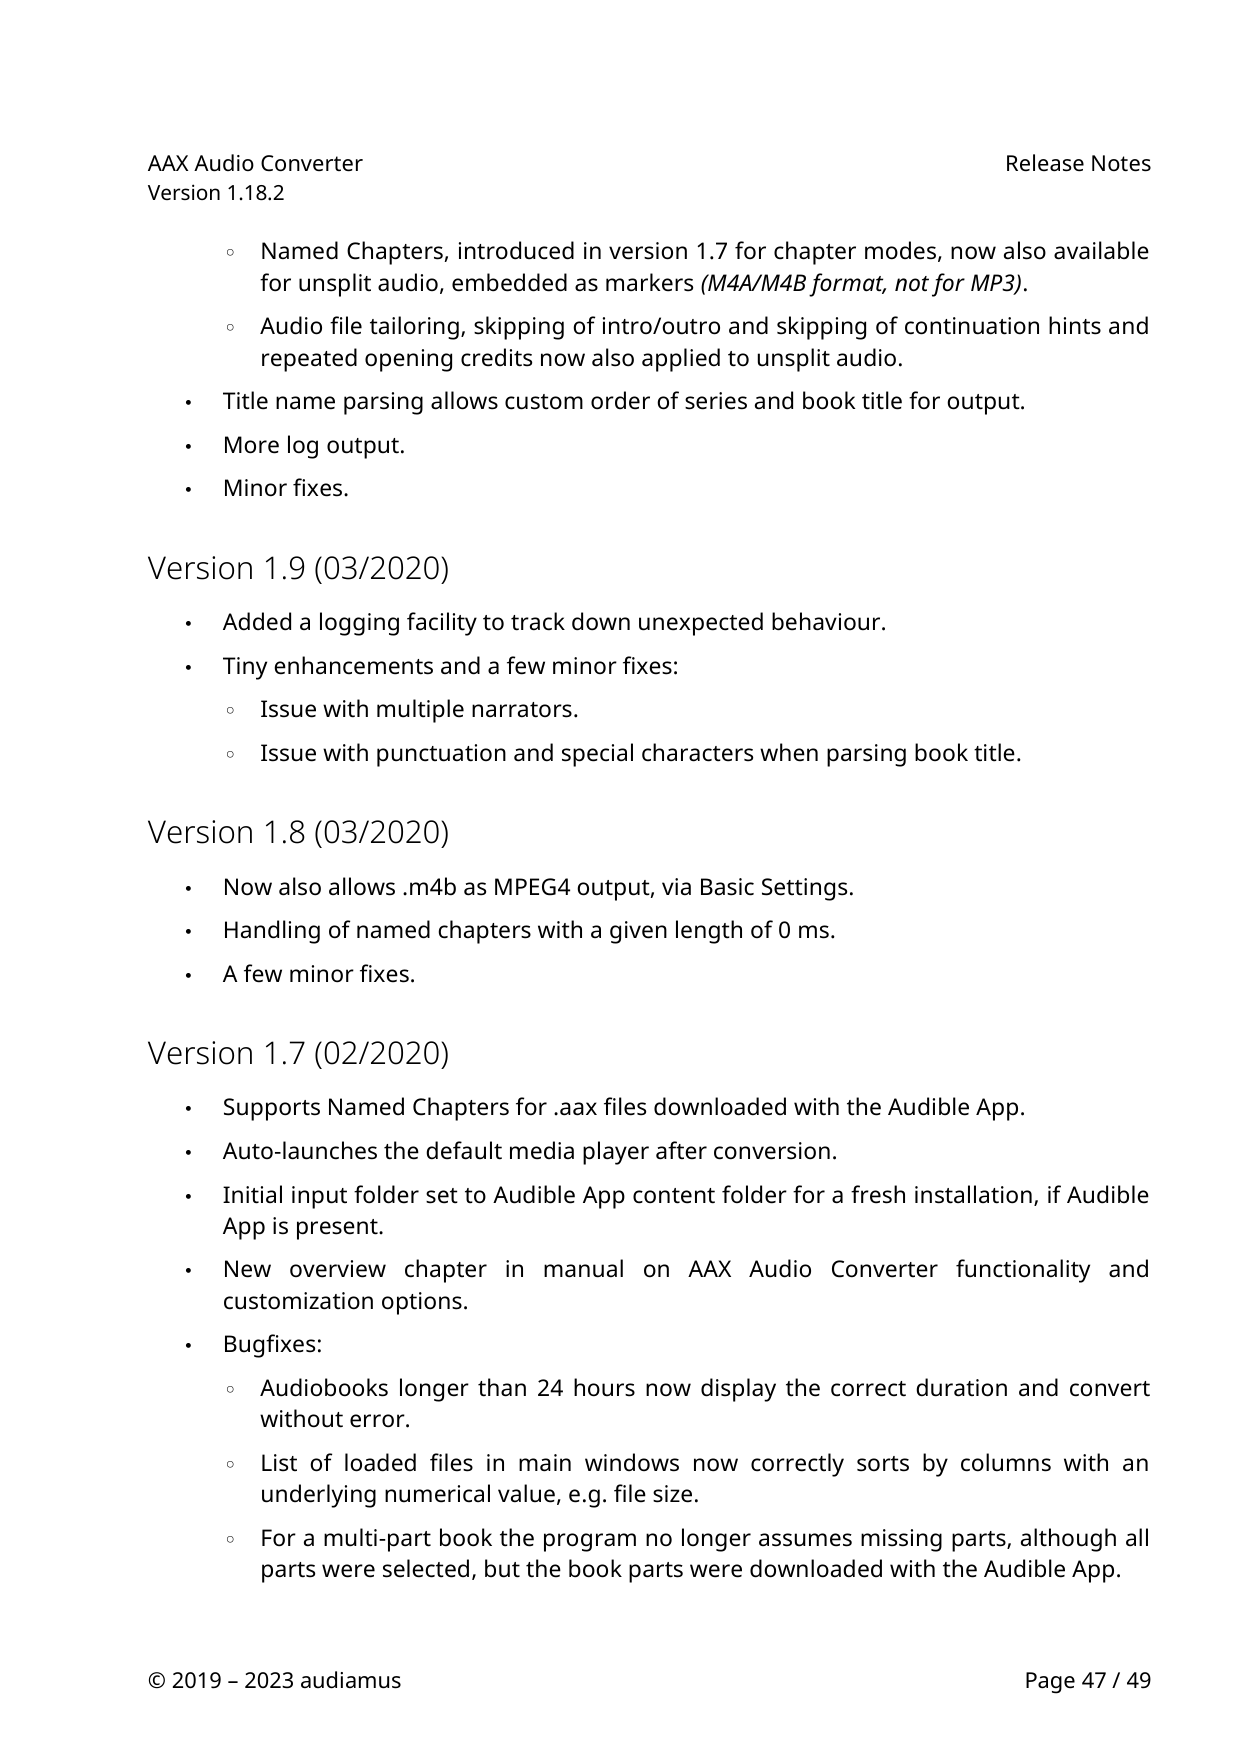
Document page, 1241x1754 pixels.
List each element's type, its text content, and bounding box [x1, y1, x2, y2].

list Tiny enhancements and a few minor fixes: [185, 649, 1152, 681]
list List of loaded files in main windows now correctly sorts by columns with an underlying numerical value, e.g. file size. [223, 1447, 1152, 1509]
list New overview chapter in manual on AAX Audio Converter functionality and customization options. [185, 1253, 1152, 1316]
list Now also allows .m4b as MPEG4 output, via Basic Settings. [185, 870, 1152, 902]
list Initial input folder set to Audible App content folder for a fresh installation, if Audible App is present. [185, 1178, 1152, 1241]
subtitle Version 1.9 (03/2020) [148, 546, 1152, 588]
subtitle Version 1.8 (03/2020) [148, 810, 1152, 853]
list Supports Named Chapters for .aax files downloaded with the Audible App. [185, 1091, 1152, 1122]
list Issue with multiple narrators. [223, 693, 1152, 724]
list Auto-launches the default media player after conversion. [185, 1135, 1152, 1166]
list Added a logging facility to track down unexpected behaviour. [185, 606, 1152, 637]
list Bugfixes: [185, 1328, 1152, 1359]
list Title name parsing allows custom order of series and book title for output. [185, 385, 1152, 416]
list A few minor fixes. [185, 958, 1152, 989]
list Audio file tailoring, skipping of intro/outro and skipping of continuation hints and repeated opening credits now also applied to unsplit audio. [223, 310, 1152, 373]
list Minor fixes. [185, 472, 1152, 504]
list Handling of named chapters with a given length of 0 ms. [185, 914, 1152, 945]
list Named Chapters, introduced in version 1.7 for chapter modes, now also available for unsplit audio, embedded as markers (M4A/M4B format, not for MP3). [223, 235, 1152, 298]
list For a multi-part book the program no longer assumes missing parts, although all parts were selected, but the book parts were downloaded with the Audible App. [223, 1522, 1152, 1584]
subtitle Version 1.7 (02/2020) [148, 1031, 1152, 1073]
list More log output. [185, 429, 1152, 460]
list Issue with punctuation and special characters when parsing book title. [223, 737, 1152, 768]
list Audiobooks longer than 24 hours now display the correct duration and convert without error. [223, 1372, 1152, 1434]
